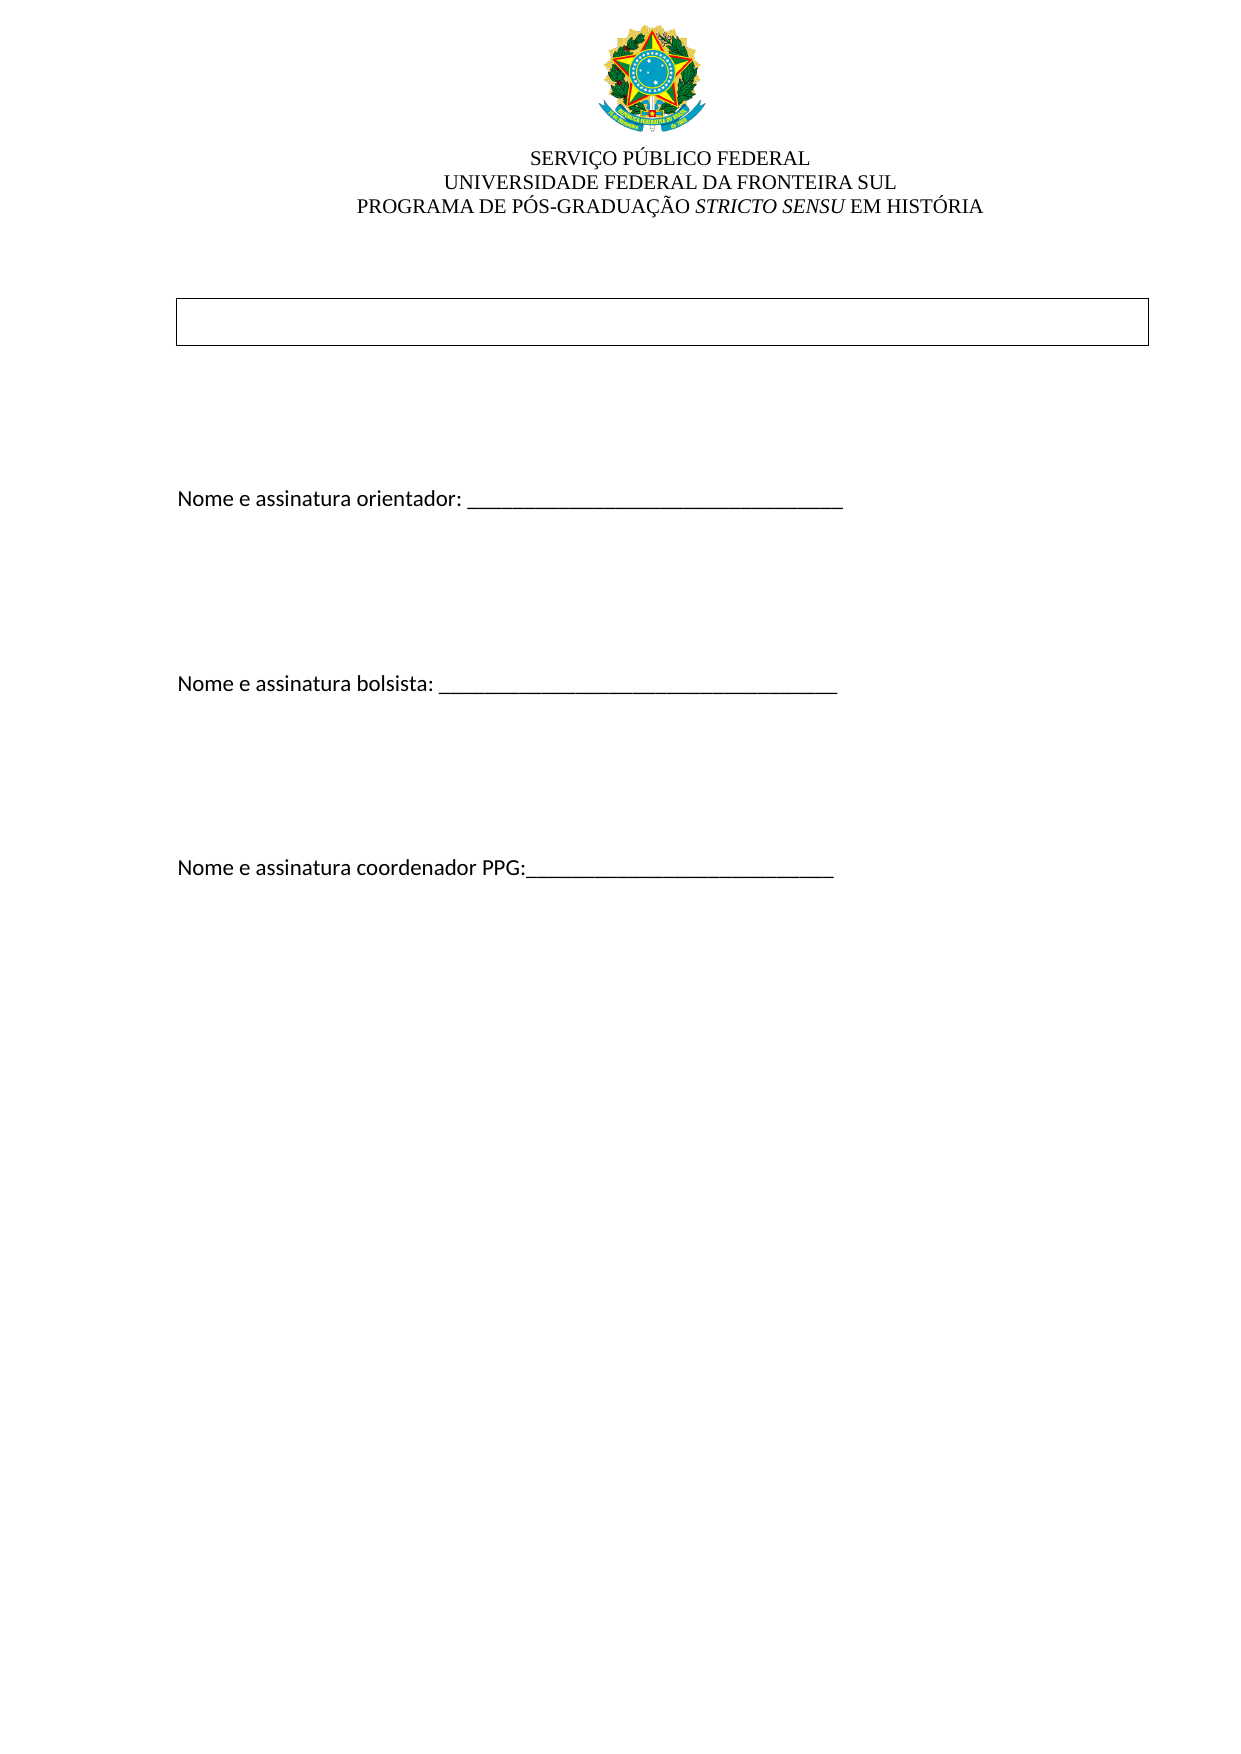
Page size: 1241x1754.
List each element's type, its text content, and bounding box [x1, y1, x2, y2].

picture [674, 110, 686, 118]
text Nome e assinatura orientador: _________________________________ [177, 484, 1163, 512]
picture [598, 25, 706, 132]
text Nome e assinatura coordenador PPG:___________________________ [177, 853, 1163, 881]
table_header [177, 299, 1148, 345]
picture [668, 106, 706, 132]
text Nome e assinatura bolsista: ___________________________________ [177, 669, 1163, 697]
